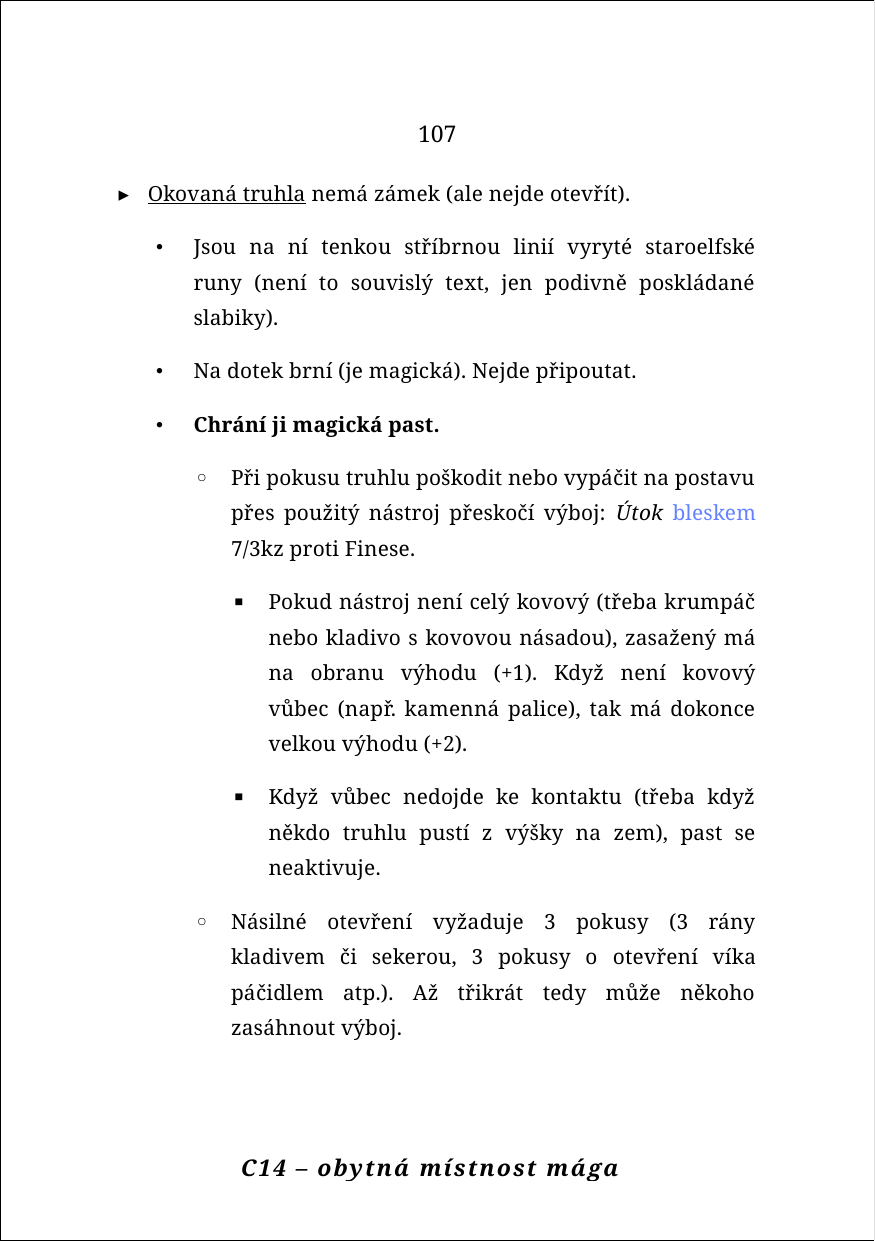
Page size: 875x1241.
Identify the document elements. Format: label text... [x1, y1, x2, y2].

list Když vůbec nedojde ke kontaktu (třeba když někdo truhlu pustí z⁠ výšky na zem), past se neaktivuje. [231, 782, 756, 882]
text ▸ Okovaná truhla nemá zámek (ale nejde otevřít). [118, 179, 756, 207]
list Jsou na ní tenkou stříbrnou linií vyryté staroelfské runy (není to souvislý text, jen podivně poskládané slabiky). [156, 232, 756, 332]
list Pokud nástroj není celý kovový (třeba krumpáč nebo kladivo s⁠ kovovou násadou), zasažený má na obranu výhodu (+1). Když není kovový vůbec (např. kamenná palice), tak má dokonce velkou výhodu (+2). [231, 587, 756, 758]
list Na dotek brní (je magická). Nejde připoutat. [156, 356, 756, 385]
list Chrání ji magická past. [156, 410, 756, 438]
list Při pokusu truhlu poškodit nebo vypáčit na postavu přes použitý nástroj přeskočí výboj: Útok bleskem 7/3kz proti Finese. [193, 463, 756, 562]
list Násilné otevření vyžaduje 3 pokusy (3 rány kladivem či sekerou, 3 pokusy o⁠ otevření víka páčidlem atp.). Až třikrát tedy může někoho zasáhnout výboj. [193, 907, 756, 1042]
